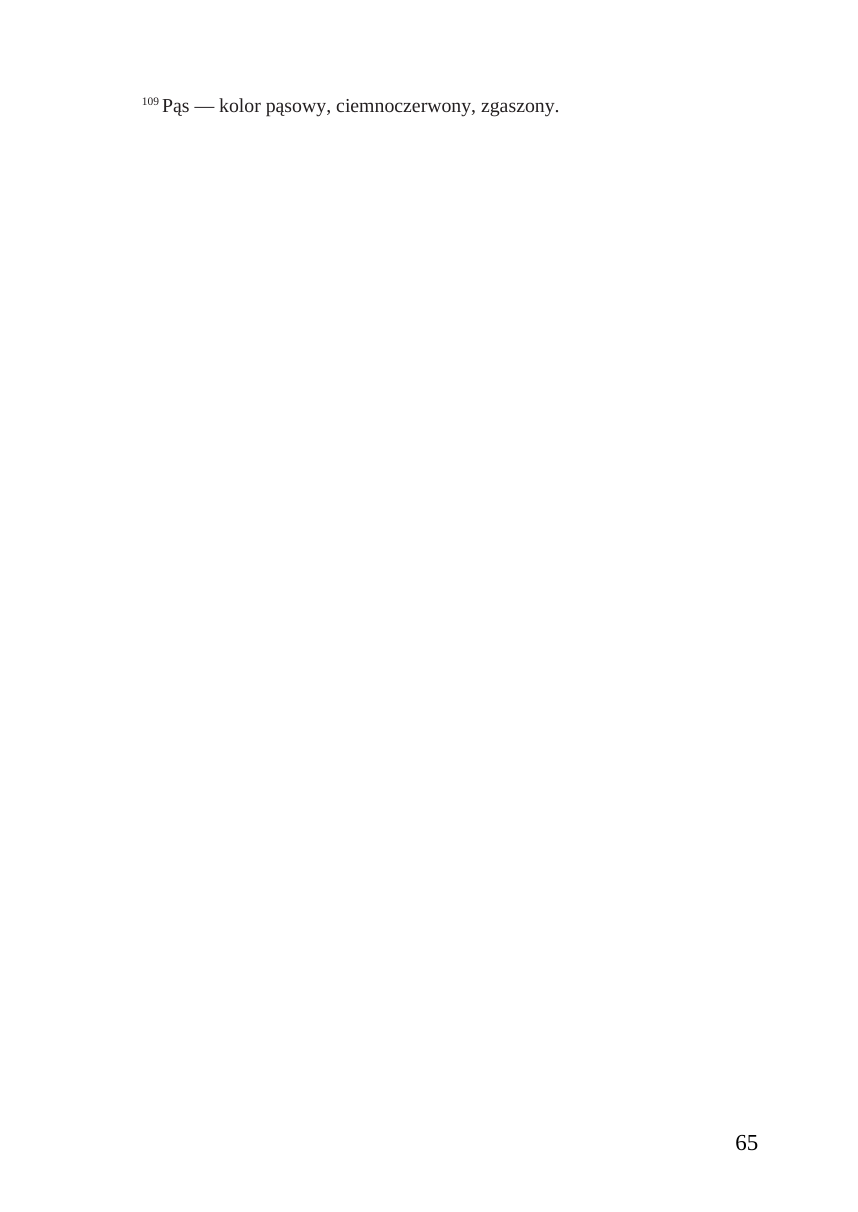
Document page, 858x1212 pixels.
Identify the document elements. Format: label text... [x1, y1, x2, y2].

text 109 Pąs — kolor pąsowy, ciemnoczerwony, zgaszony. [142, 94, 807, 117]
